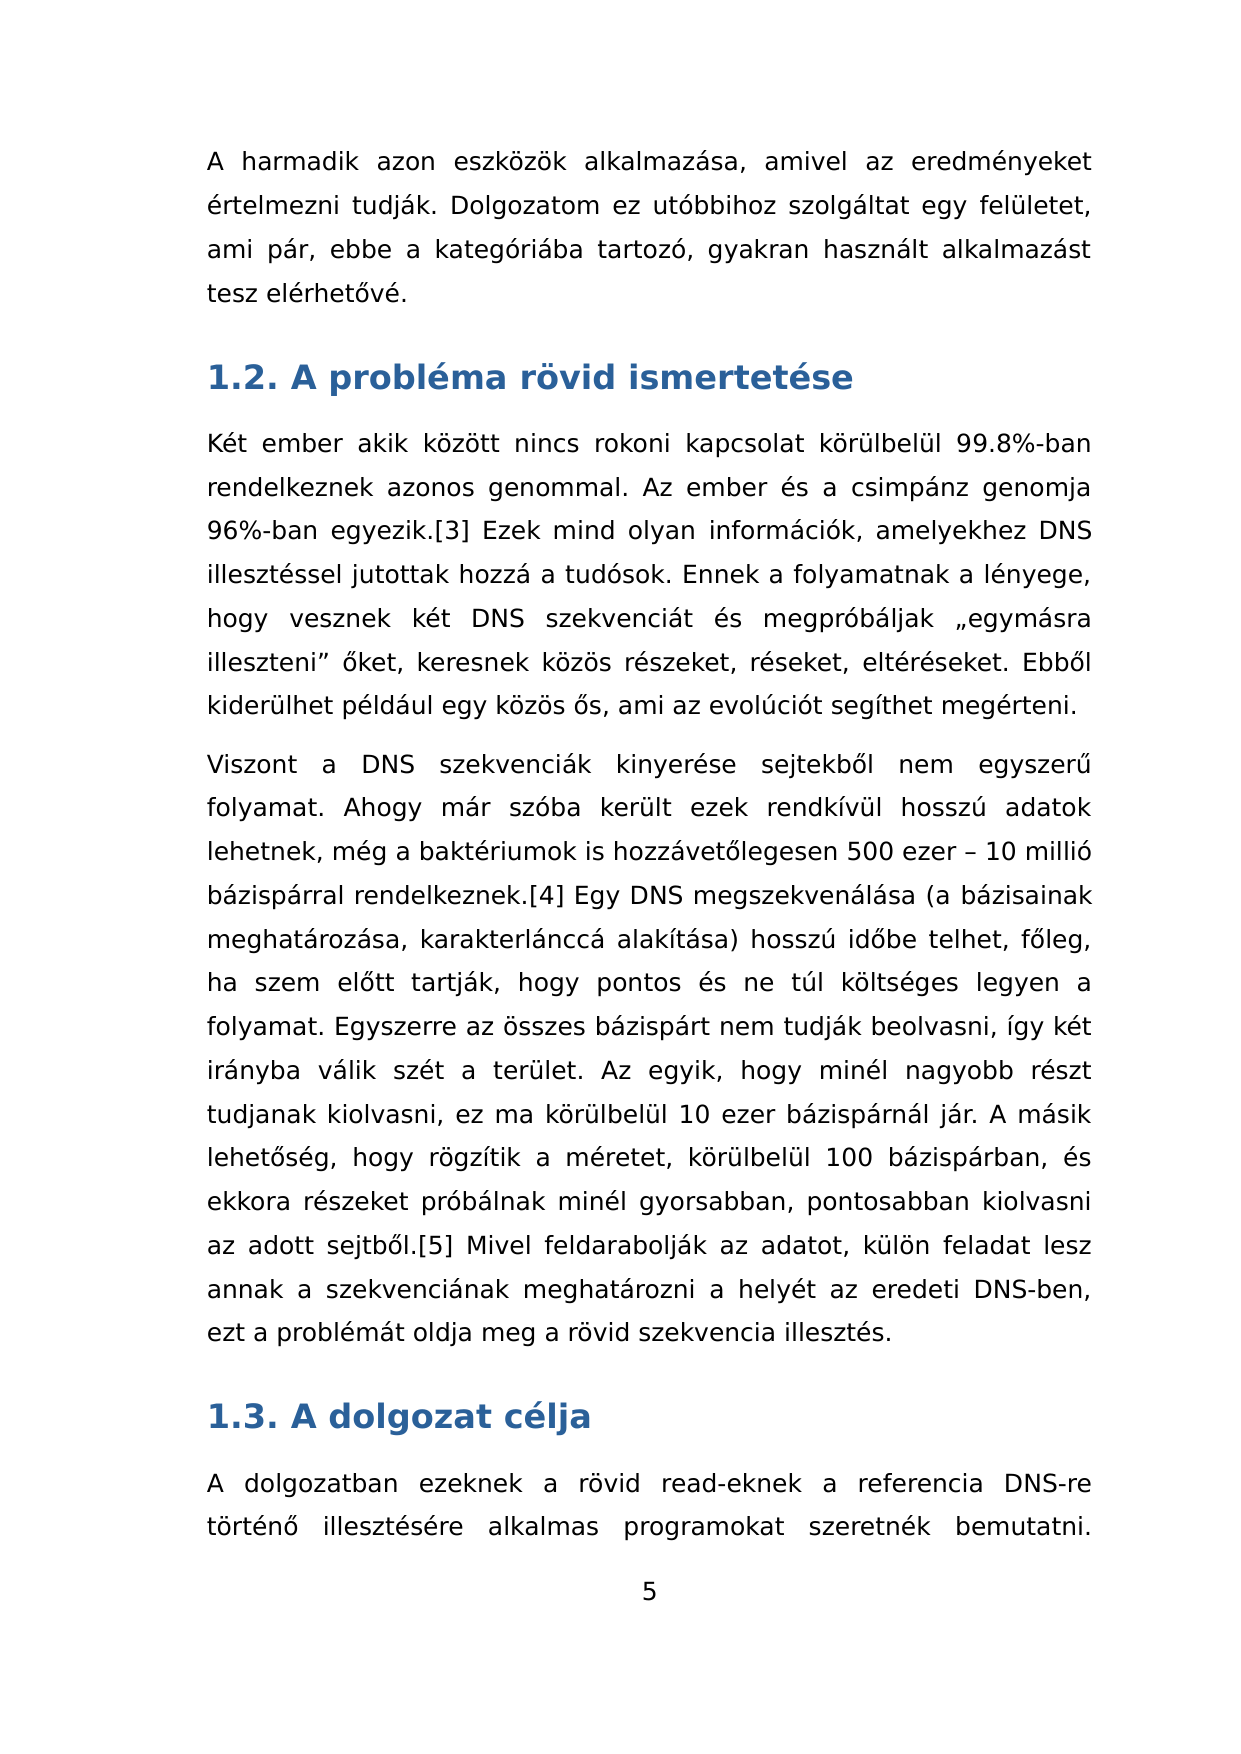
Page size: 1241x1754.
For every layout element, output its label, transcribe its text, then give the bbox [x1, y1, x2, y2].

text Viszont a DNS szekvenciák kinyerése sejtekből nem egyszerű folyamat. Ahogy már szóba került ezek rendkívül hosszú adatok lehetnek, még a baktériumok is hozzávetőlegesen 500 ezer – 10 millió bázispárral rendelkeznek.[4] Egy DNS megszekvenálása (a bázisainak meghatározása, karakterlánccá alakítása) hosszú időbe telhet, főleg, ha szem előtt tartják, hogy pontos és ne túl költséges legyen a folyamat. Egyszerre az összes bázispárt nem tudják beolvasni, így két irányba válik szét a terület. Az egyik, hogy minél nagyobb részt tudjanak kiolvasni, ez ma körülbelül 10 ezer bázispárnál jár. A másik lehetőség, hogy rögzítik a méretet, körülbelül 100 bázispárban, és ekkora részeket próbálnak minél gyorsabban, pontosabban kiolvasni az adott sejtből.[5] Mivel feldarabolják az adatot, külön feladat lesz annak a szekvenciának meghatározni a helyét az eredeti DNS-ben, ezt a problémát oldja meg a rövid szekvencia illesztés. [207, 750, 1093, 1348]
text A harmadik azon eszközök alkalmazása, amivel az eredményeket értelmezni tudják. Dolgozatom ez utóbbihoz szolgáltat egy felületet, ami pár, ebbe a kategóriába tartozó, gyakran használt alkalmazást tesz elérhetővé. [207, 148, 1093, 308]
text Két ember akik között nincs rokoni kapcsolat körülbelül 99.8%-ban rendelkeznek azonos genommal. Az ember és a csimpánz genomja 96%-ban egyezik.[3] Ezek mind olyan információk, amelyekhez DNS illesztéssel jutottak hozzá a tudósok. Ennek a folyamatnak a lényege, hogy vesznek két DNS szekvenciát és megpróbáljak „egymásra illeszteni” őket, keresnek közös részeket, réseket, eltéréseket. Ebből kiderülhet például egy közös ős, ami az evolúciót segíthet megérteni. [207, 429, 1093, 721]
text A dolgozatban ezeknek a rövid read-eknek a referencia DNS-re történő illesztésére alkalmas programokat szeretnék bemutatni. [207, 1469, 1093, 1542]
subtitle A dolgozat célja [207, 1398, 1093, 1437]
subtitle A probléma rövid ismertetése [207, 358, 1093, 397]
